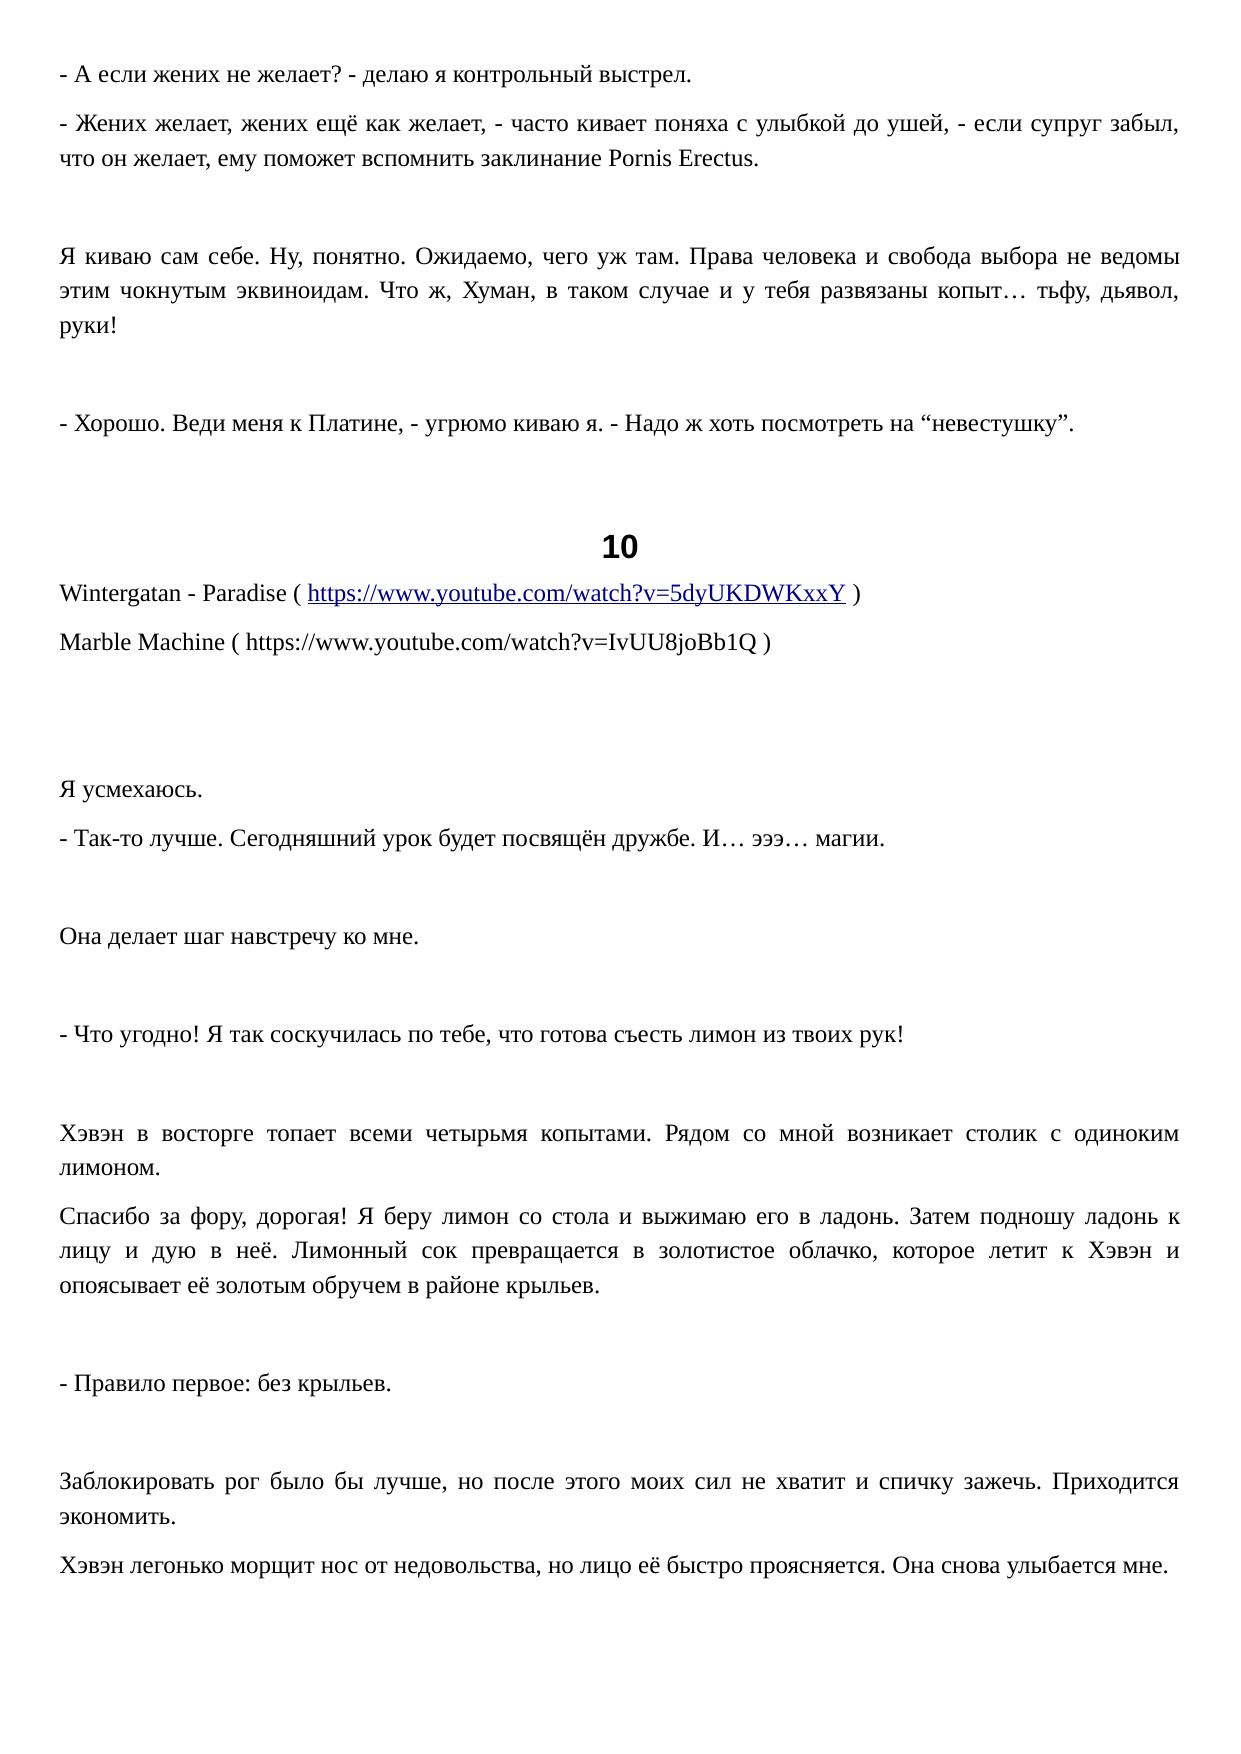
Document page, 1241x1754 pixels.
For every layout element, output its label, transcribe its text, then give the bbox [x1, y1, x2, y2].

text Я усмехаюсь. [59, 774, 1181, 803]
text - Так-то лучше. Сегодняшний урок будет посвящён дружбе. И… эээ… магии. [59, 823, 1181, 852]
text Спасибо за фору, дорогая! Я беру лимон со стола и выжимаю его в ладонь. Затем подношу ладонь к лицу и дую в неё. Лимонный сок превращается в золотистое облачко, которое летит к Хэвэн и опоясывает её золотым обручем в районе крыльев. [59, 1201, 1181, 1299]
text - Правило первое: без крыльев. [59, 1368, 1181, 1397]
text Wintergatan - Paradise ( https://www.youtube.com/watch?v=5dyUKDWKxxY ) [59, 578, 1181, 607]
text Хэвэн легонько морщит нос от недовольства, но лицо её быстро проясняется. Она снова улыбается мне. [59, 1550, 1181, 1579]
text - Что угодно! Я так соскучилась по тебе, что готова съесть лимон из твоих рук! [59, 1019, 1181, 1048]
text Я киваю сам себе. Ну, понятно. Ожидаемо, чего уж там. Права человека и свобода выбора не ведомы этим чокнутым эквиноидам. Что ж, Хуман, в таком случае и у тебя развязаны копыт… тьфу, дьявол, руки! [59, 241, 1181, 338]
text Заблокировать рог было бы лучше, но после этого моих сил не хватит и спичку зажечь. Приходится экономить. [59, 1466, 1181, 1529]
text Хэвэн в восторге топает всеми четырьмя копытами. Рядом со мной возникает столик с одиноким лимоном. [59, 1118, 1181, 1181]
text Marble Machine ( https://www.youtube.com/watch?v=IvUU8joBb1Q ) [59, 627, 1181, 656]
text - Хорошо. Веди меня к Платине, - угрюмо киваю я. - Надо ж хоть посмотреть на “невестушку”. [59, 408, 1181, 437]
text - А если жених не желает? - делаю я контрольный выстрел. [59, 59, 1181, 88]
subtitle 10 [59, 527, 1181, 565]
text - Жених желает, жених ещё как желает, - часто кивает поняха с улыбкой до ушей, - если супруг забыл, что он желает, ему поможет вспомнить заклинание Pornis Erectus. [59, 108, 1181, 171]
text Она делает шаг навстречу ко мне. [59, 921, 1181, 950]
